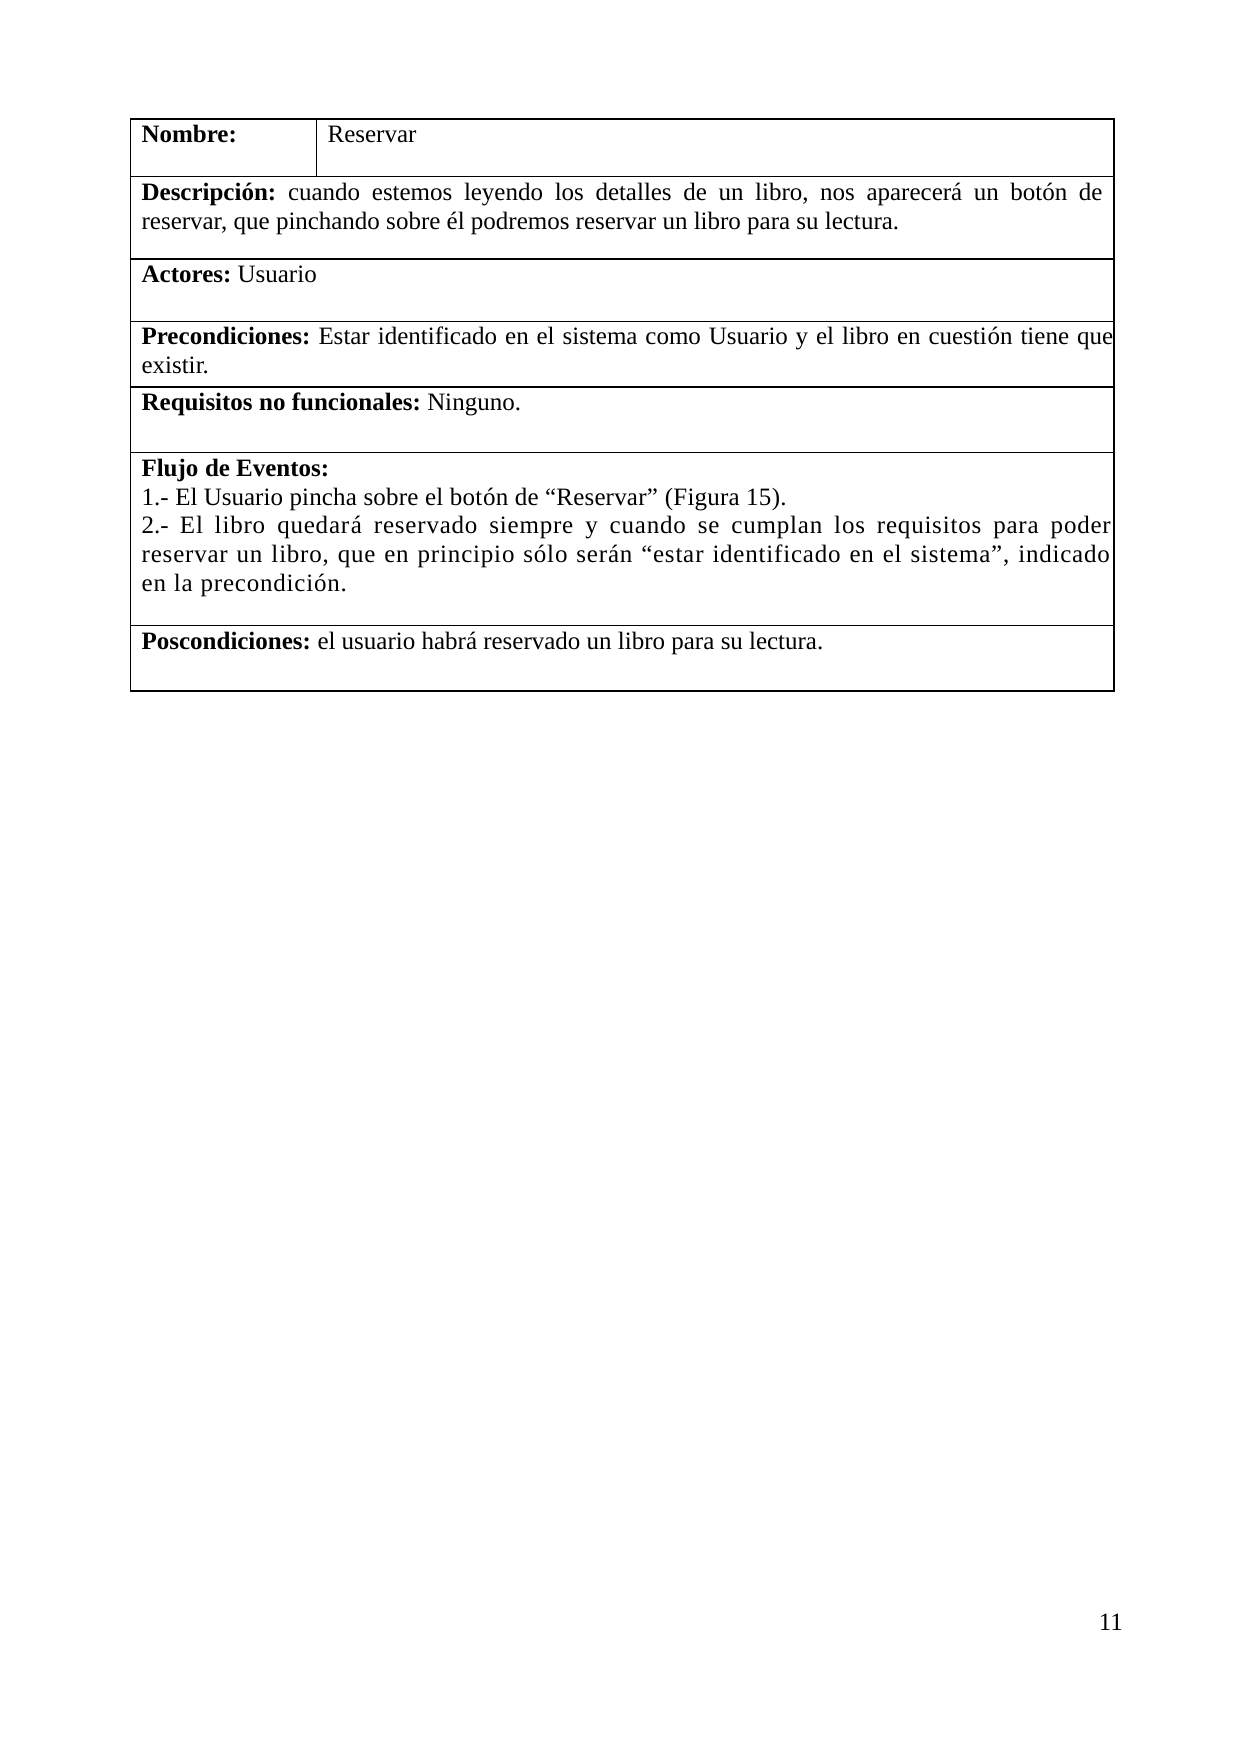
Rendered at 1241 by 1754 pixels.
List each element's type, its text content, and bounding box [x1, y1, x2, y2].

table_cell Precondiciones: Estar identificado en el sistema como Usuario y el libro en cuestión tiene que existir. [131, 322, 1113, 386]
table_cell Actores: Usuario [131, 260, 1113, 321]
table_cell Poscondiciones: el usuario habrá reservado un libro para su lectura. [131, 626, 1113, 690]
table_cell Requisitos no funcionales: Ninguno. [131, 388, 1113, 452]
table_cell Flujo de Eventos: 1.- El Usuario pincha sobre el botón de “Reservar” (Figura 15). 2.- El libro quedará reservado siempre y cuando se cumplan los requisitos para poder reservar un libro, que en principio sólo serán “estar identificado en el sistema”, indicado en la precondición. [131, 453, 1113, 625]
table_header Reservar [317, 120, 1113, 176]
table_cell Descripción: cuando estemos leyendo los detalles de un libro, nos aparecerá un botón de reservar, que pinchando sobre él podremos reservar un libro para su lectura. [131, 177, 1113, 258]
table_header Nombre: [131, 120, 316, 176]
